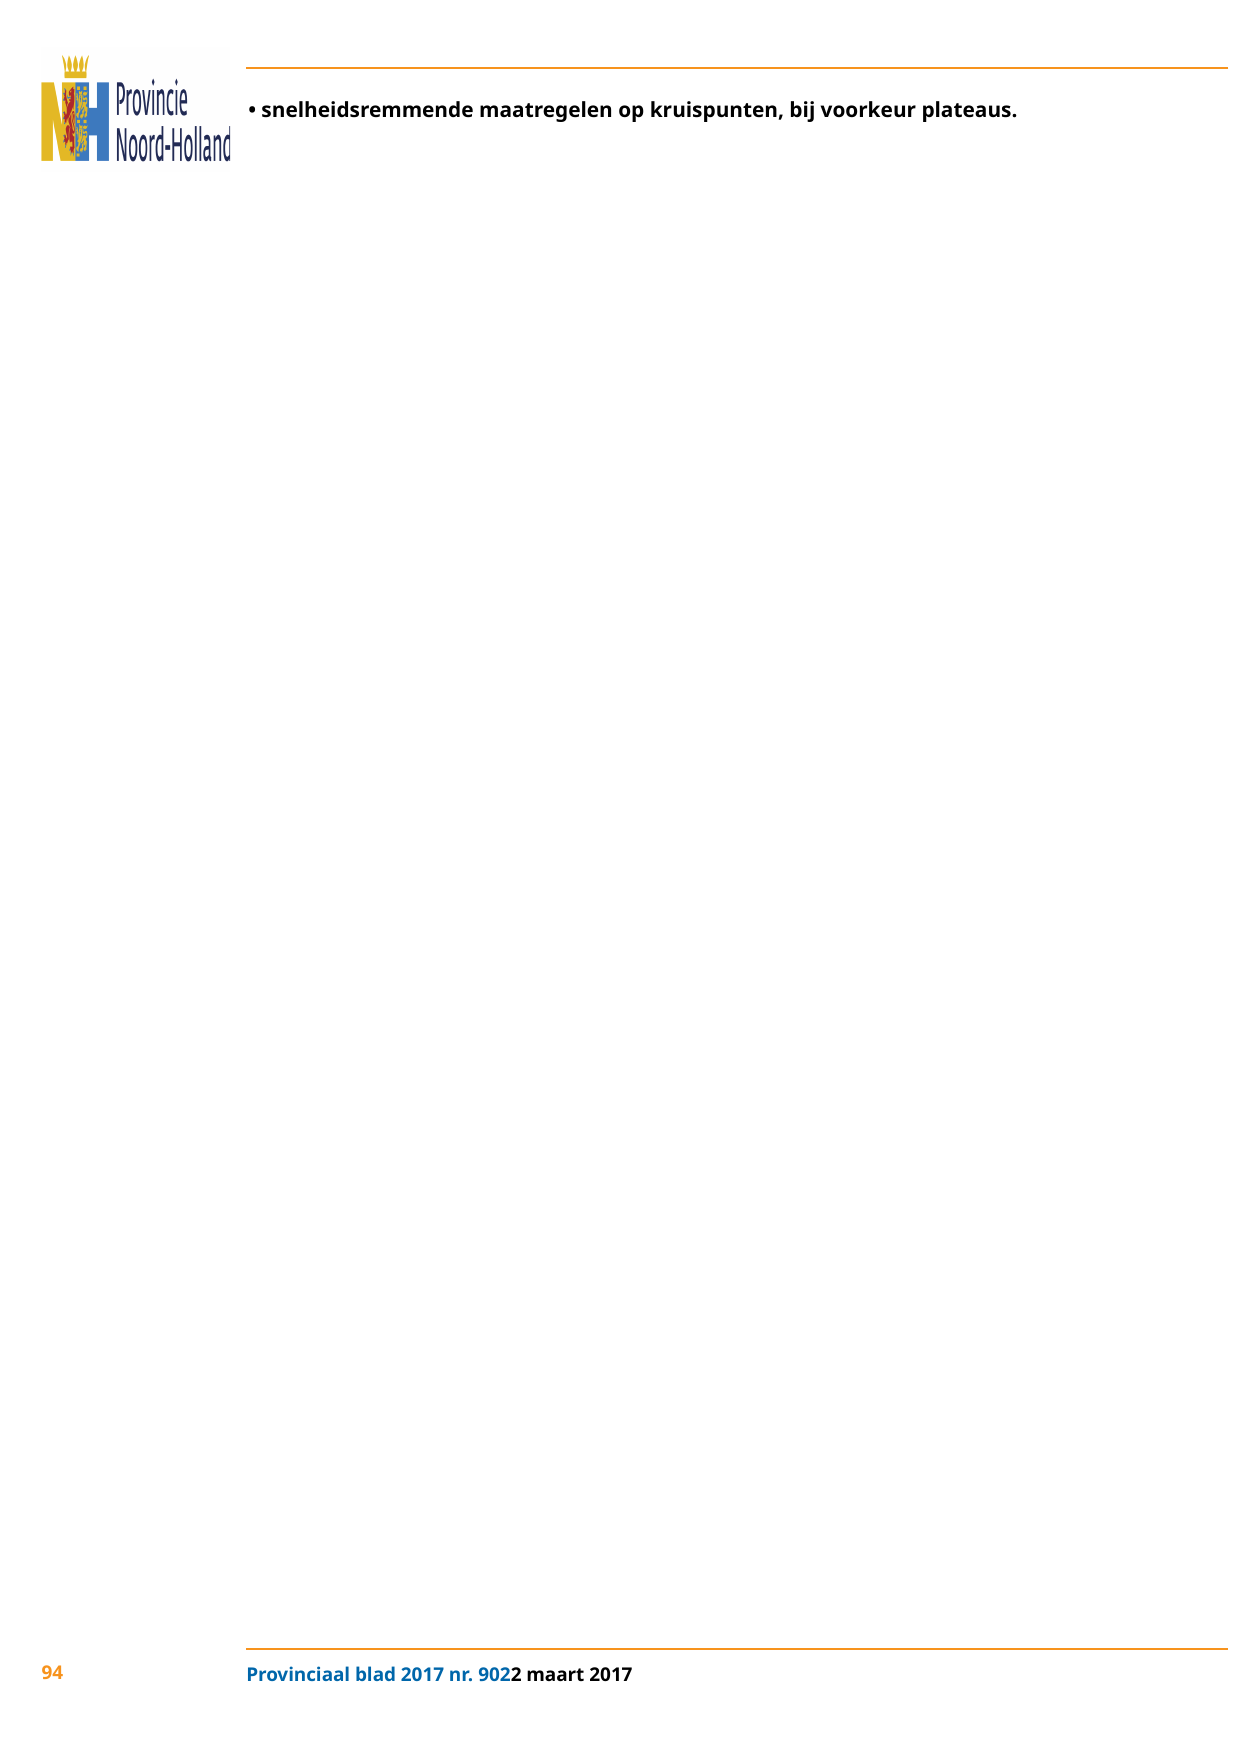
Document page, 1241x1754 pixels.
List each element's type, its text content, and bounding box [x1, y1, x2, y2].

text • snelheidsremmende maatregelen op kruispunten, bij voorkeur plateaus. [248, 95, 1152, 123]
picture [41, 47, 231, 172]
